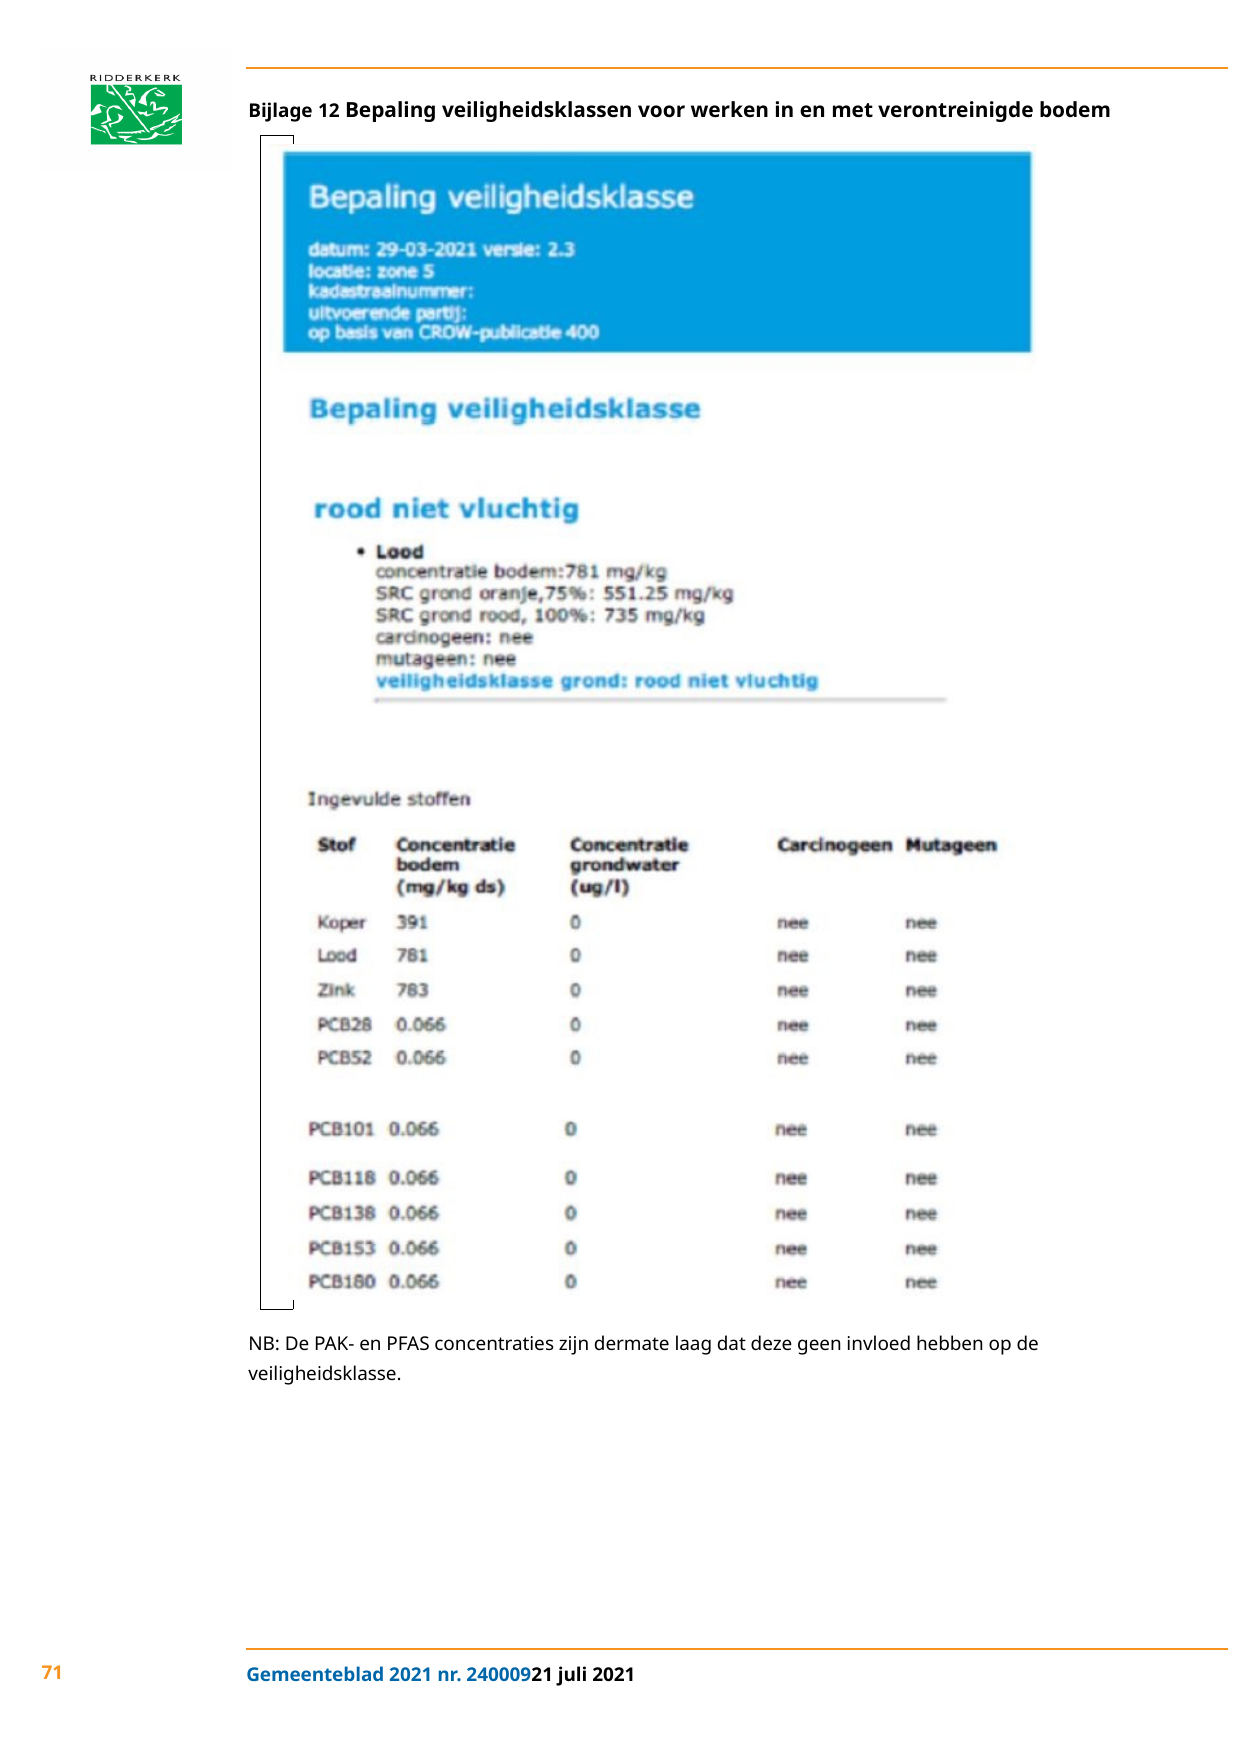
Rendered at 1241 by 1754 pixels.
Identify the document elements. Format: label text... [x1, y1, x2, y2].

text Bijlage 12 Bepaling veiligheidsklassen voor werken in en met verontreinigde bodem [248, 95, 1152, 123]
picture [268, 144, 1037, 1300]
text NB: De PAK- en PFAS concentraties zijn dermate laag dat deze geen invloed hebben op de veiligheidsklasse. [248, 1330, 1152, 1386]
picture [41, 47, 231, 172]
